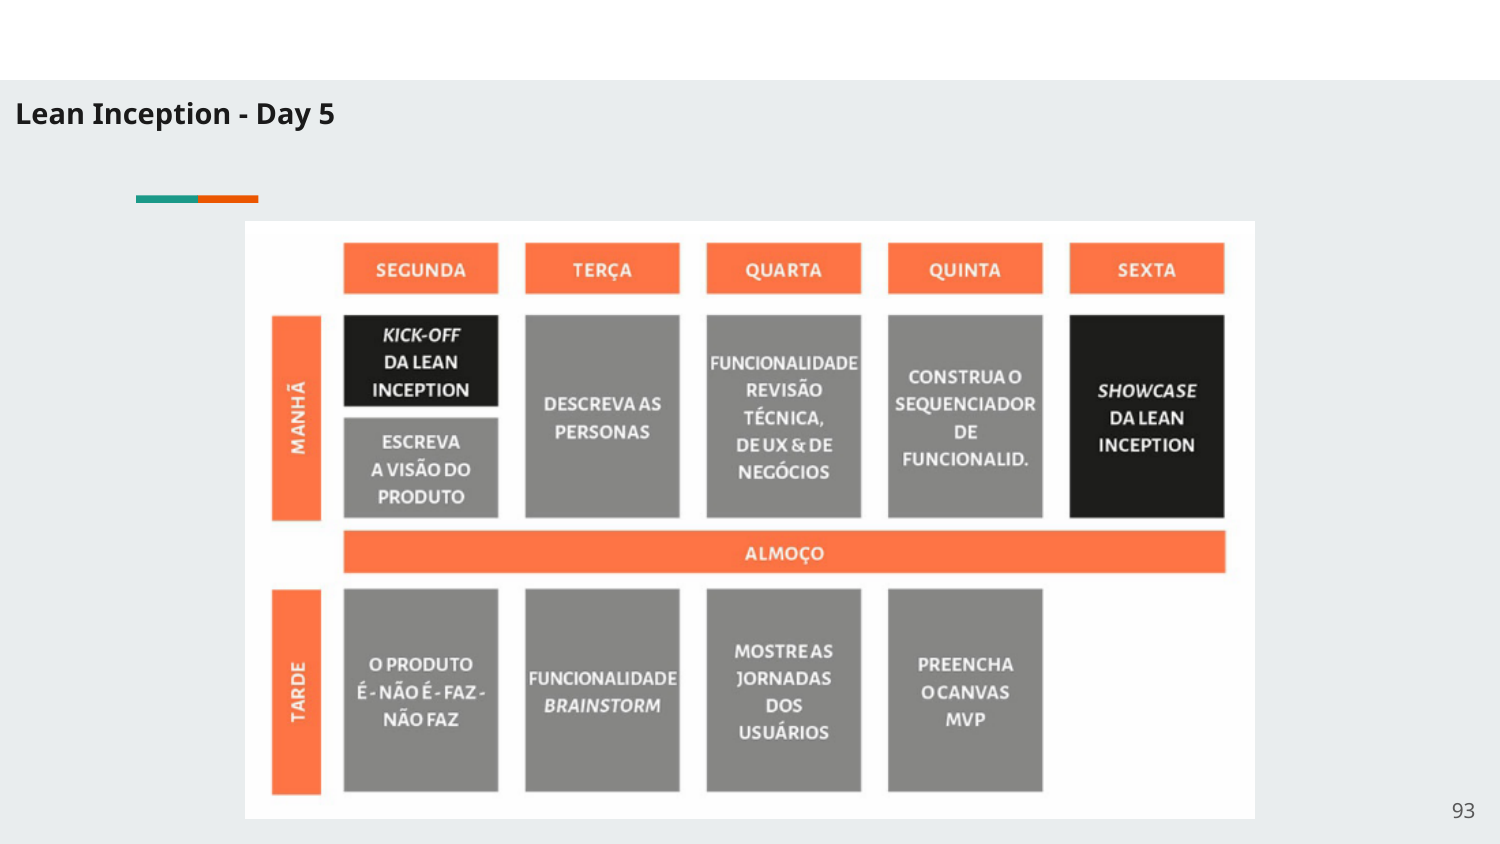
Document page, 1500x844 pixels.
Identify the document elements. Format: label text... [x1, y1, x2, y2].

slide_number [1400, 779, 1491, 844]
picture [245, 221, 1255, 819]
title Lean Inception - Day 5 [0, 80, 1101, 181]
